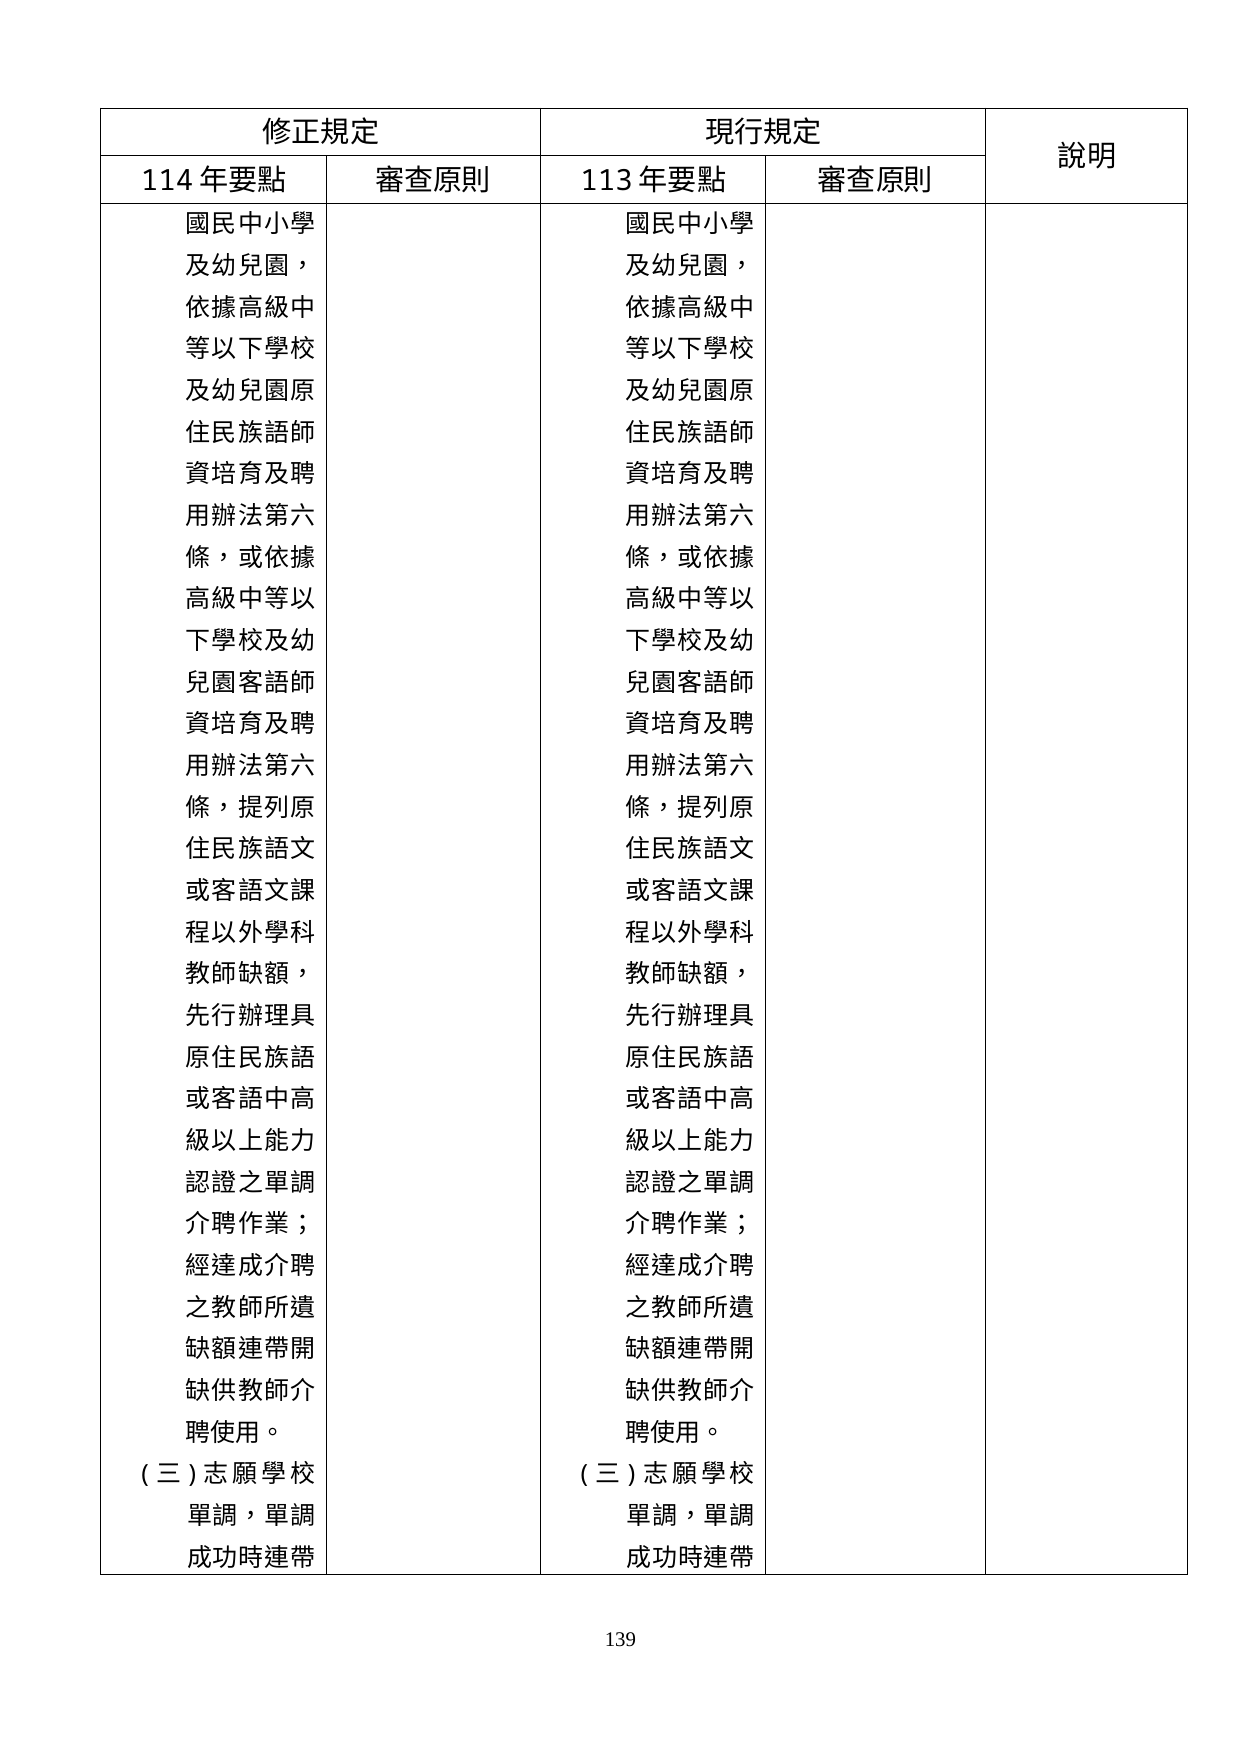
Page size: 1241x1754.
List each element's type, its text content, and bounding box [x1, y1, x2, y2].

table_cell 113年要點 [541, 156, 765, 203]
table_cell [766, 204, 985, 1573]
table_cell 114年要點 [101, 156, 326, 203]
table_cell [986, 204, 1187, 1573]
table_header 說明 [986, 109, 1187, 203]
table_header 修正規定 [101, 109, 540, 155]
table_cell 審查原則 [327, 156, 540, 203]
table_cell 國民中小學及幼兒園，依據高級中等以下學校及幼兒園原住民族語師資培育及聘用辦法第六條，或依據高級中等以下學校及幼兒園客語師資培育及聘用辦法第六條，提列原住民族語文或客語文課程以外學科教師缺額，先行辦理具原住民族語或客語中高級以上能力認證之單調介聘作業；經達成介聘之教師所遺缺額連帶開缺供教師介聘使用。 (三)志願學校單調，單調成功時連帶 [541, 204, 765, 1573]
table_header 現行規定 [541, 109, 985, 155]
table_cell [327, 204, 540, 1573]
table_cell 審查原則 [766, 156, 985, 203]
table_cell 國民中小學及幼兒園，依據高級中等以下學校及幼兒園原住民族語師資培育及聘用辦法第六條，或依據高級中等以下學校及幼兒園客語師資培育及聘用辦法第六條，提列原住民族語文或客語文課程以外學科教師缺額，先行辦理具原住民族語或客語中高級以上能力認證之單調介聘作業；經達成介聘之教師所遺缺額連帶開缺供教師介聘使用。 (三)志願學校單調，單調成功時連帶 [101, 204, 326, 1573]
